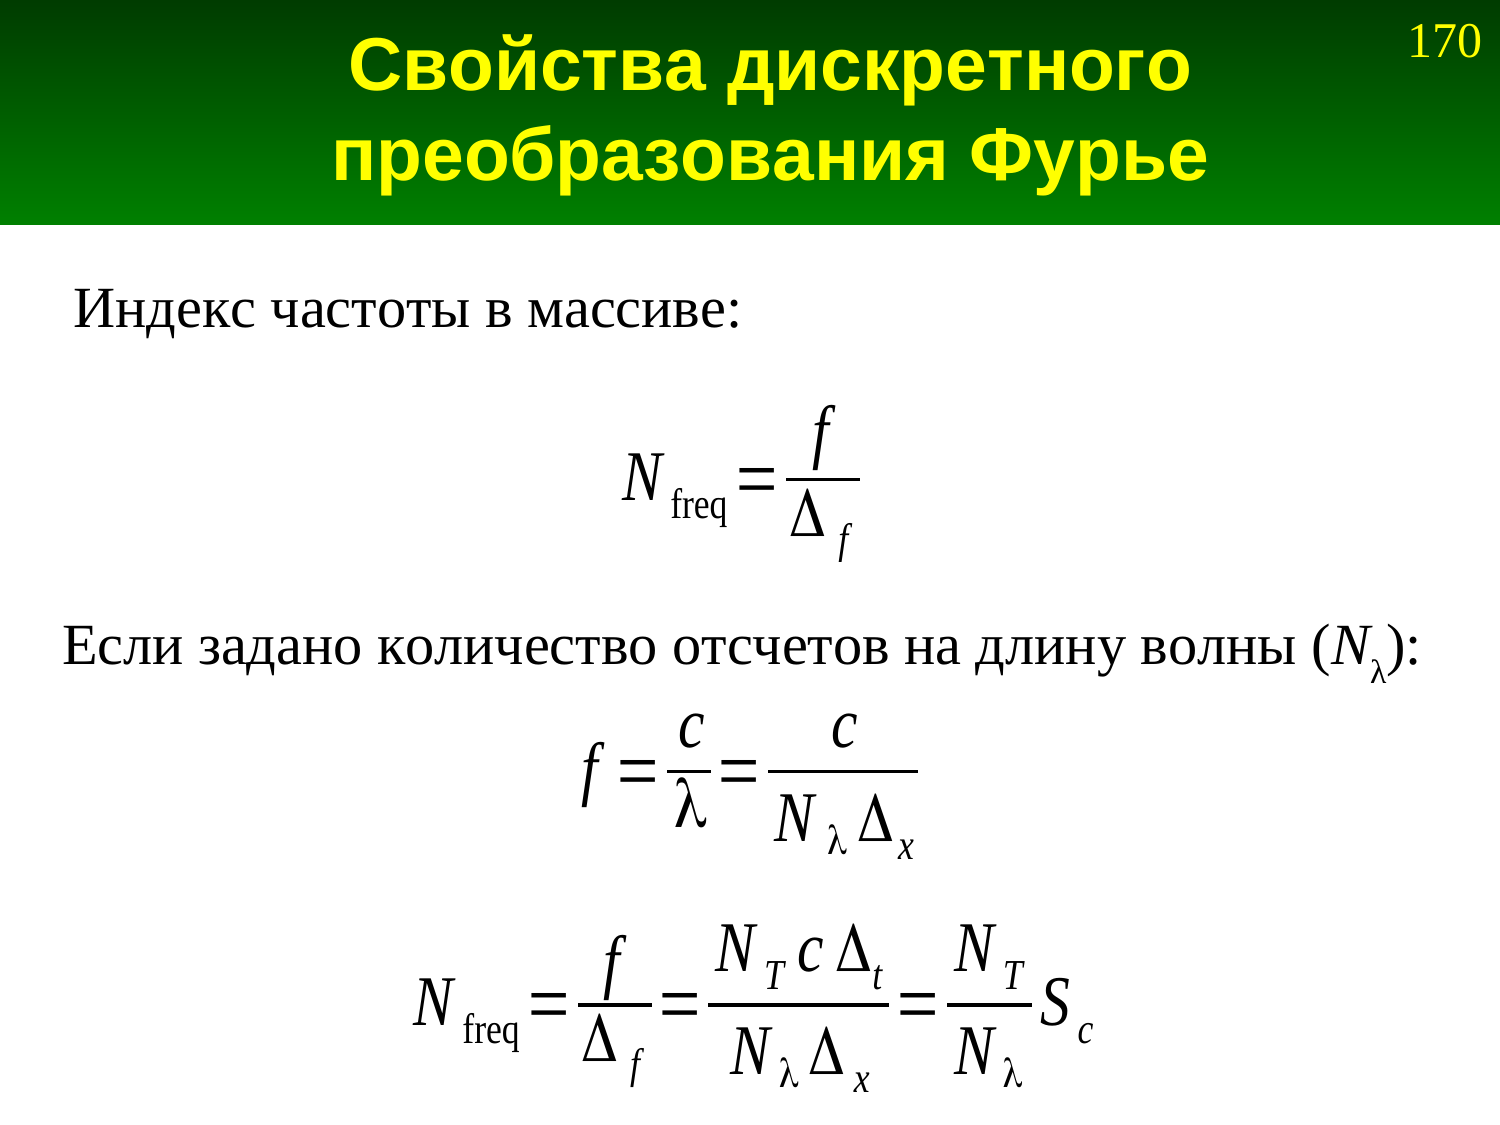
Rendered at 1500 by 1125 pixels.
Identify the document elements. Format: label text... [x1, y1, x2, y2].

title Свойства дискретного преобразования Фурье [100, 7, 1441, 204]
chart [395, 909, 1111, 1102]
text_box Индекс частоты в массиве: [59, 262, 1073, 390]
chart [555, 685, 936, 867]
text_box Если задано количество отсчетов на длину волны (Nλ): [47, 598, 1431, 698]
chart [603, 393, 877, 562]
